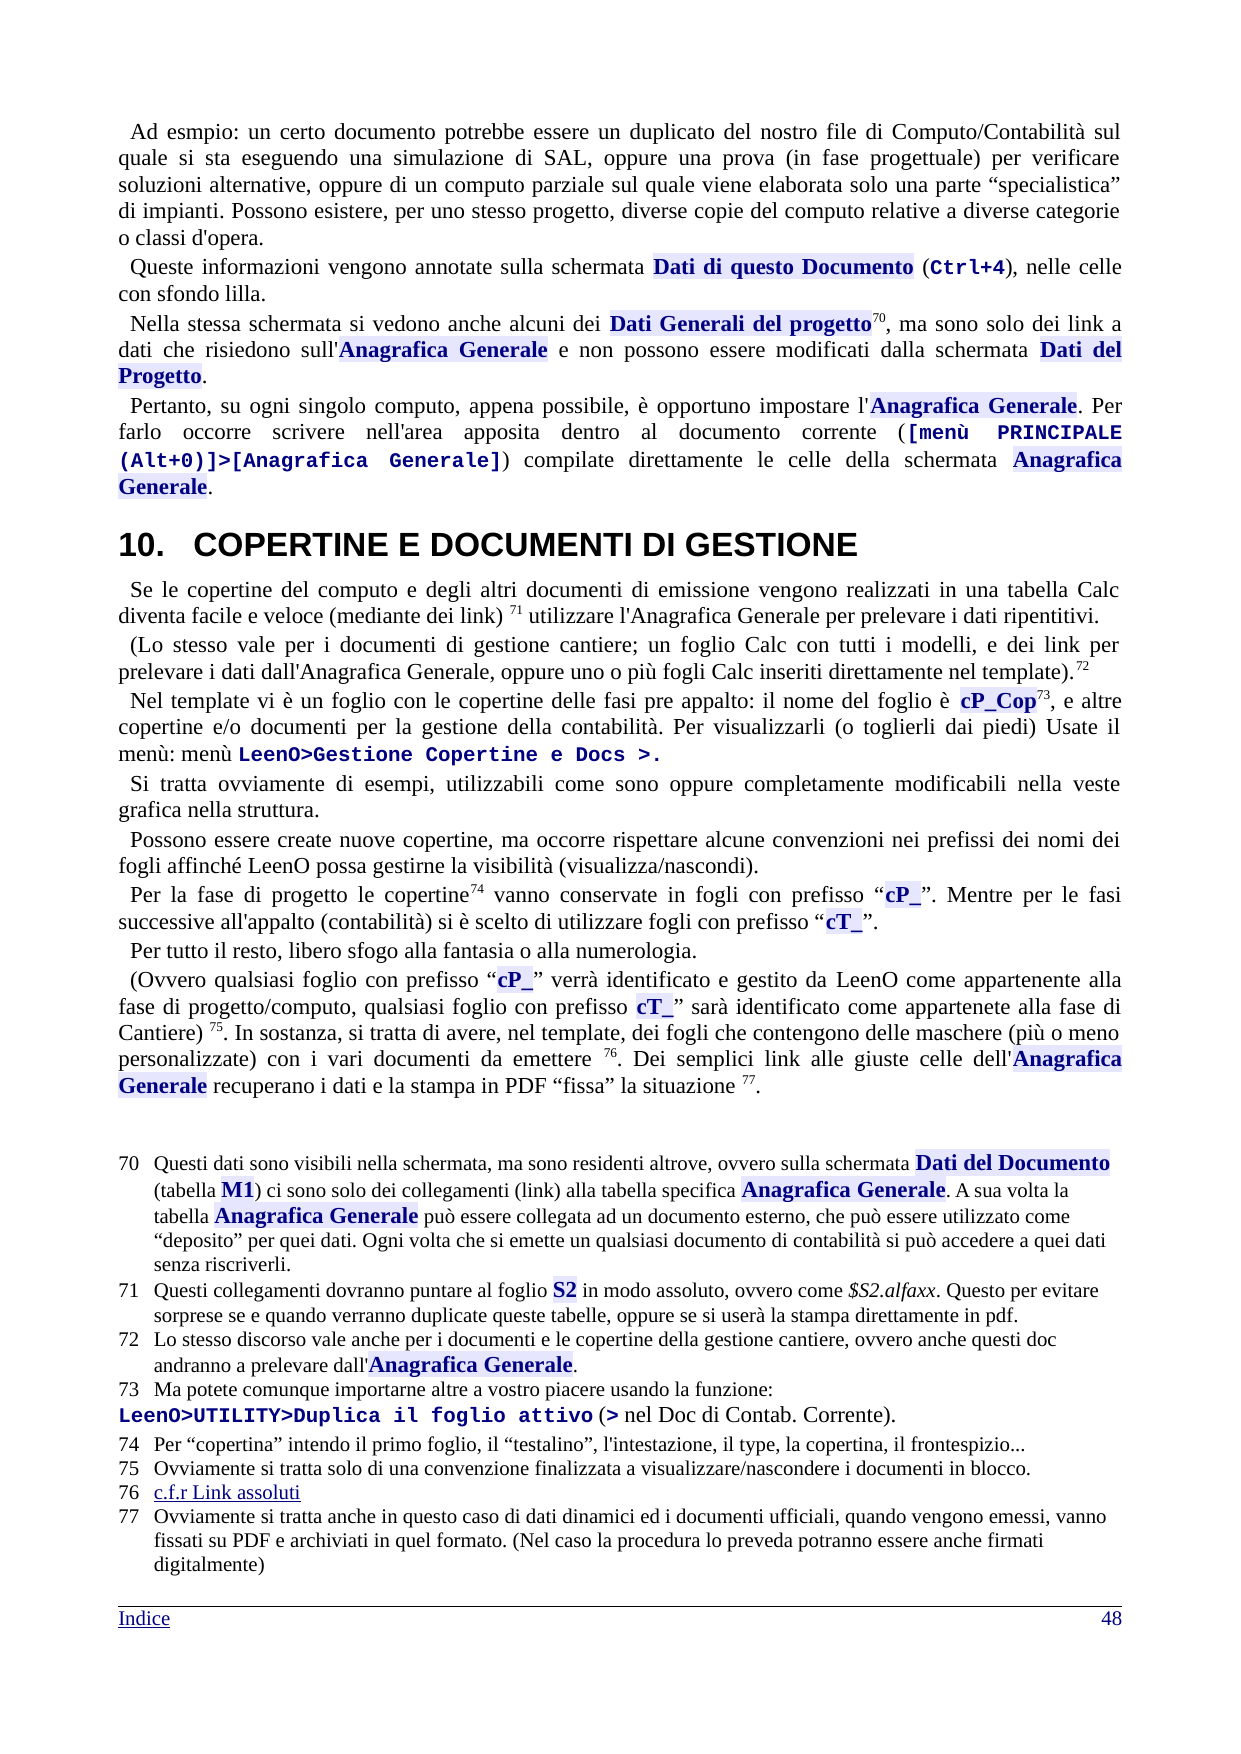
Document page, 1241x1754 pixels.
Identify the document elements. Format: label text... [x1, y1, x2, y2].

text Pertanto, su ogni singolo computo, appena possibile, è opportuno impostare l'Anagrafica Generale. Per farlo occorre scrivere nell'area apposita dentro al documento corrente ([menù PRINCIPALE (Alt+0)]>[Anagrafica Generale]) compilate direttamente le celle della schermata Anagrafica Generale. [118, 392, 1122, 499]
list LeenO>UTILITY>Duplica il foglio attivo (> nel Doc di Contab. Corrente). [118, 1401, 1122, 1429]
text Nella stessa schermata si vedono anche alcuni dei Dati Generali del progetto, ma sono solo dei link a dati che risiedono sull'Anagrafica Generale e non possono essere modificati dalla schermata Dati del Progetto. [118, 310, 1122, 389]
subtitle COPERTINE E DOCUMENTI DI GESTIONE [118, 524, 1122, 563]
text Per tutto il resto, libero sfogo alla fantasia o alla numerologia. [118, 937, 1122, 963]
text Ovviamente si tratta anche in questo caso di dati dinamici ed i documenti ufficiali, quando vengono emessi, vanno fissati su PDF e archiviati in quel formato. (Nel caso la procedura lo preveda potranno essere anche firmati digitalmente) [118, 1504, 1122, 1576]
text Se le copertine del computo e degli altri documenti di emissione vengono realizzati in una tabella Calc diventa facile e veloce (mediante dei link) utilizzare l'Anagrafica Generale per prelevare i dati ripentitivi. [118, 576, 1122, 628]
text Nel template vi è un foglio con le copertine delle fasi pre appalto: il nome del foglio è cP_Cop, e altre copertine e/o documenti per la gestione della contabilità. Per visualizzarli (o toglierli dai piedi) Usate il menù: menù LeenO>Gestione Copertine e Docs >. [118, 687, 1122, 767]
text Ovviamente si tratta solo di una convenzione finalizzata a visualizzare/nascondere i documenti in blocco. [118, 1456, 1122, 1480]
text Per la fase di progetto le copertine vanno conservate in fogli con prefisso “cP_”. Mentre per le fasi successive all'appalto (contabilità) si è scelto di utilizzare fogli con prefisso “cT_”. [118, 881, 1122, 934]
text Questi collegamenti dovranno puntare al foglio S2 in modo assoluto, ovvero come $S2.alfaxx. Questo per evitare sorprese se e quando verranno duplicate queste tabelle, oppure se si userà la stampa direttamente in pdf. [118, 1276, 1122, 1327]
text Questi dati sono visibili nella schermata, ma sono residenti altrove, ovvero sulla schermata Dati del Documento (tabella M1) ci sono solo dei collegamenti (link) alla tabella specifica Anagrafica Generale. A sua volta la tabella Anagrafica Generale può essere collegata ad un documento esterno, che può essere utilizzato come “deposito” per quei dati. Ogni volta che si emette un qualsiasi documento di contabilità si può accedere a quei dati senza riscriverli. [118, 1149, 1122, 1276]
text Per “copertina” intendo il primo foglio, il “testalino”, l'intestazione, il type, la copertina, il frontespizio... [118, 1432, 1122, 1456]
text (Ovvero qualsiasi foglio con prefisso “cP_” verrà identificato e gestito da LeenO come appartenente alla fase di progetto/computo, qualsiasi foglio con prefisso cT_” sarà identificato come appartenete alla fase di Cantiere) . In sostanza, si tratta di avere, nel template, dei fogli che contengono delle maschere (più o meno personalizzate) con i vari documenti da emettere . Dei semplici link alle giuste celle dell'Anagrafica Generale recuperano i dati e la stampa in PDF “fissa” la situazione . [118, 966, 1122, 1098]
text Ma potete comunque importarne altre a vostro piacere usando la funzione: [118, 1377, 1122, 1401]
text Ad esmpio: un certo documento potrebbe essere un duplicato del nostro file di Computo/Contabilità sul quale si sta eseguendo una simulazione di SAL, oppure una prova (in fase progettuale) per verificare soluzioni alternative, oppure di un computo parziale sul quale viene elaborata solo una parte “specialistica” di impianti. Possono esistere, per uno stesso progetto, diverse copie del computo relative a diverse categorie o classi d'opera. [118, 118, 1122, 250]
text (Lo stesso vale per i documenti di gestione cantiere; un foglio Calc con tutti i modelli, e dei link per prelevare i dati dall'Anagrafica Generale, oppure uno o più fogli Calc inseriti direttamente nel template). [118, 631, 1122, 684]
text Si tratta ovviamente di esempi, utilizzabili come sono oppure completamente modificabili nella veste grafica nella struttura. [118, 770, 1122, 823]
text Possono essere create nuove copertine, ma occorre rispettare alcune convenzioni nei prefissi dei nomi dei fogli affinché LeenO possa gestirne la visibilità (visualizza/nascondi). [118, 826, 1122, 878]
text c.f.r Link assoluti [118, 1480, 1122, 1504]
text Lo stesso discorso vale anche per i documenti e le copertine della gestione cantiere, ovvero anche questi doc andranno a prelevare dall'Anagrafica Generale. [118, 1327, 1122, 1377]
text Queste informazioni vengono annotate sulla schermata Dati di questo Documento (Ctrl+4), nelle celle con sfondo lilla. [118, 253, 1122, 307]
